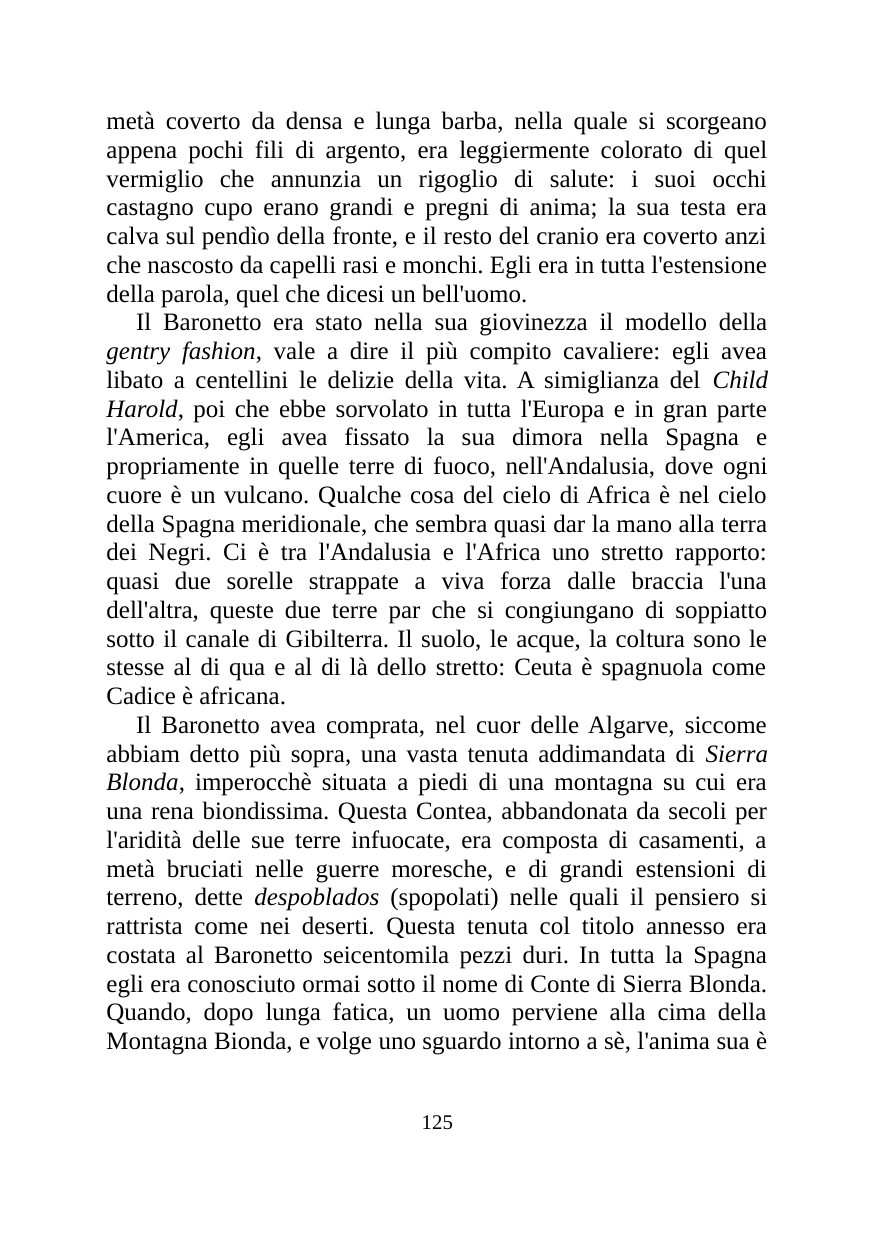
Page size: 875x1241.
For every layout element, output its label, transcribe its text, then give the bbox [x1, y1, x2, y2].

text Il Baronetto era stato nella sua giovinezza il modello della gentry fashion, vale a dire il più compito cavaliere: egli avea libato a centellini le delizie della vita. A simiglianza del Child Harold, poi che ebbe sorvolato in tutta l'Europa e in gran parte l'America, egli avea fissato la sua dimora nella Spagna e propriamente in quelle terre di fuoco, nell'Andalusia, dove ogni cuore è un vulcano. Qualche cosa del cielo di Africa è nel cielo della Spagna meridionale, che sembra quasi dar la mano alla terra dei Negri. Ci è tra l'Andalusia e l'Africa uno stretto rapporto: quasi due sorelle strappate a viva forza dalle braccia l'una dell'altra, queste due terre par che si congiungano di soppiatto sotto il canale di Gibilterra. Il suolo, le acque, la coltura sono le stesse al di qua e al di là dello stretto: Ceuta è spagnuola come Cadice è africana. [106, 307, 768, 710]
text metà coverto da densa e lunga barba, nella quale si scorgeano appena pochi fili di argento, era leggiermente colorato di quel vermiglio che annunzia un rigoglio di salute: i suoi occhi castagno cupo erano grandi e pregni di anima; la sua testa era calva sul pendìo della fronte, e il resto del cranio era coverto anzi che nascosto da capelli rasi e monchi. Egli era in tutta l'estensione della parola, quel che dicesi un bell'uomo. [106, 106, 768, 307]
text Il Baronetto avea comprata, nel cuor delle Algarve, siccome abbiam detto più sopra, una vasta tenuta addimandata di Sierra Blonda, imperocchè situata a piedi di una montagna su cui era una rena biondissima. Questa Contea, abbandonata da secoli per l'aridità delle sue terre infuocate, era composta di casamenti, a metà bruciati nelle guerre moresche, e di grandi estensioni di terreno, dette despoblados (spopolati) nelle quali il pensiero si rattrista come nei deserti. Questa tenuta col titolo annesso era costata al Baronetto seicentomila pezzi duri. In tutta la Spagna egli era conosciuto ormai sotto il nome di Conte di Sierra Blonda. Quando, dopo lunga fatica, un uomo perviene alla cima della Montagna Bionda, e volge uno sguardo intorno a sè, l'anima sua è [106, 710, 768, 1055]
